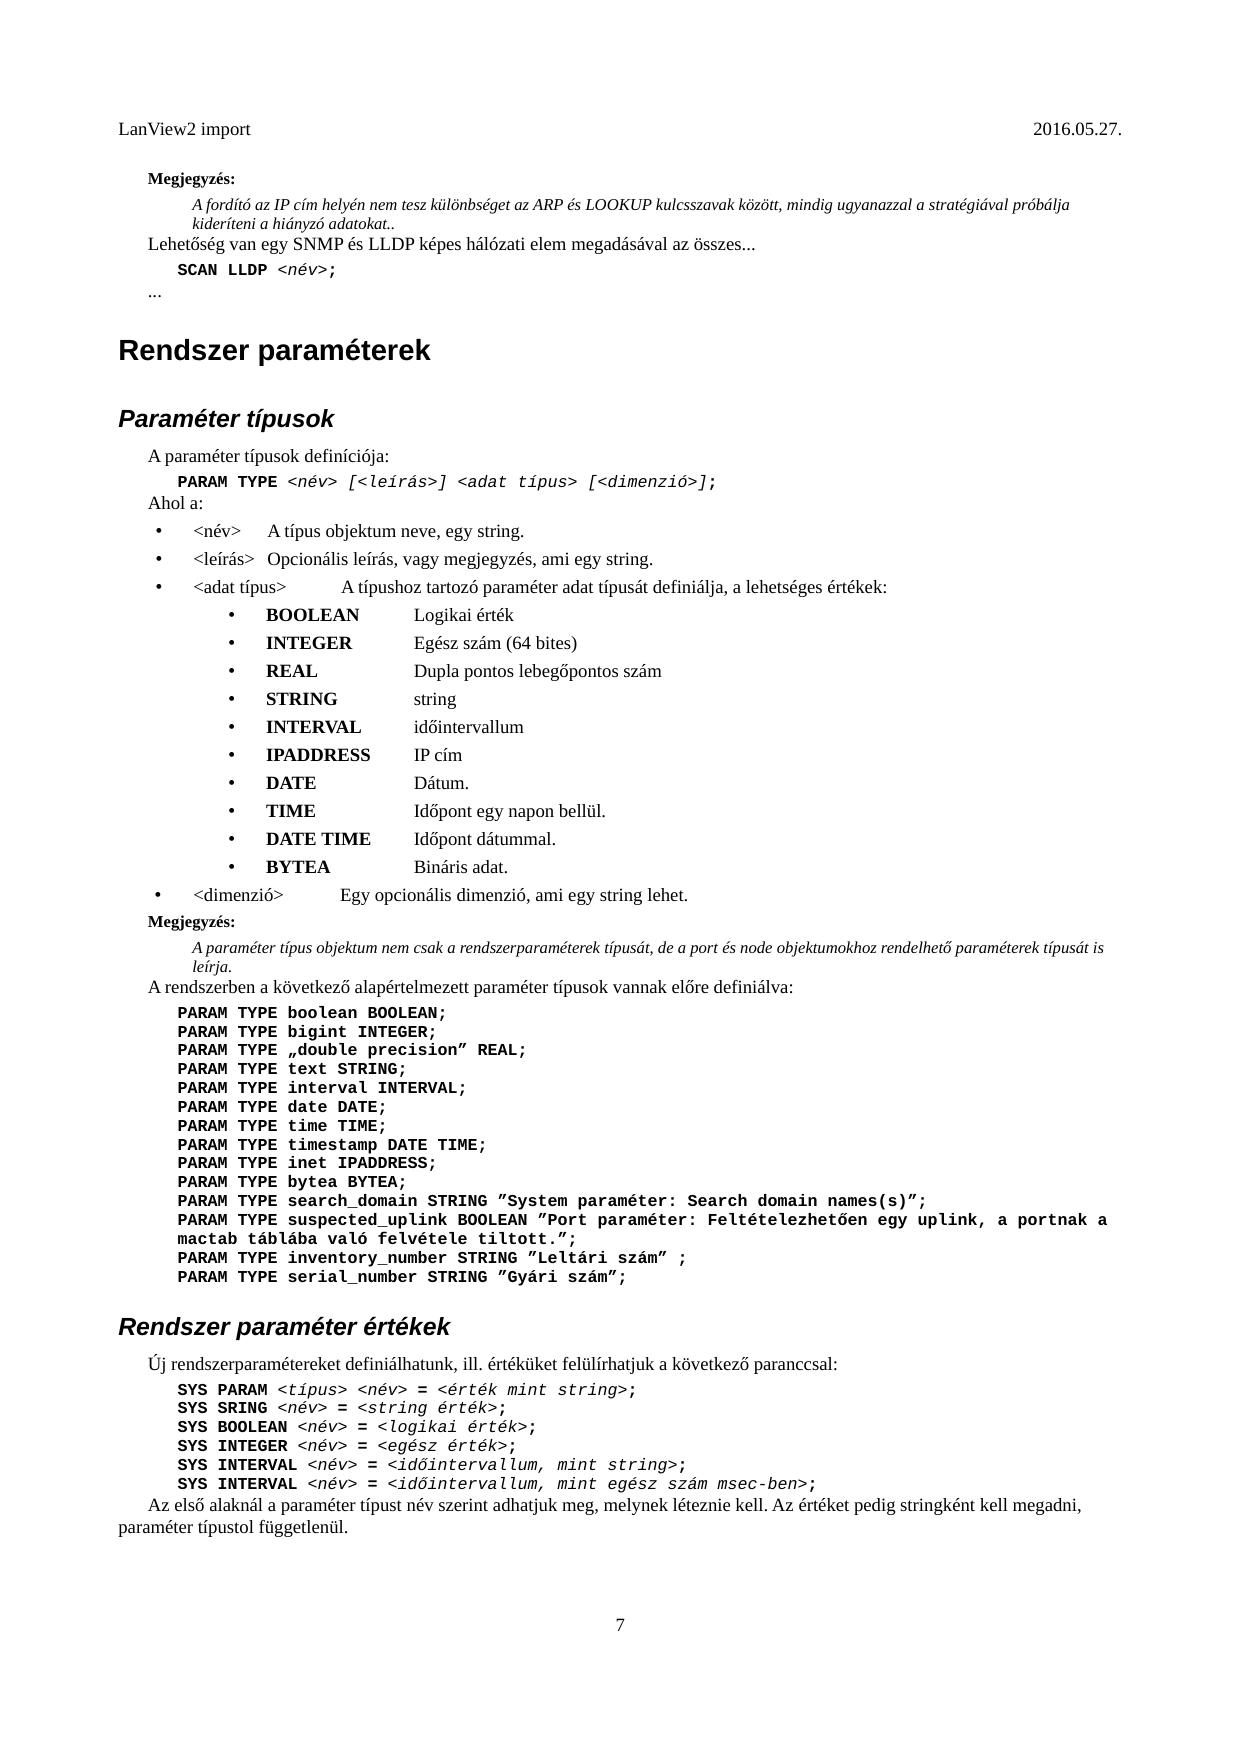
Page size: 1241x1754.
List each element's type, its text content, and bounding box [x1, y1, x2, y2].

text Megjegyzés: [118, 912, 1122, 931]
text PARAM TYPE timestamp DATE TIME; [177, 1136, 1122, 1155]
text SYS INTEGER <név> = <egész érték>; [177, 1438, 1122, 1457]
text Megjegyzés: [118, 169, 1122, 188]
text A paraméter típusok definíciója: [118, 445, 1122, 467]
text ... [118, 280, 1122, 302]
text SCAN LLDP <név>; [177, 261, 1122, 280]
text Ahol a: [118, 492, 1122, 513]
list <leírás> Opcionális leírás, vagy megjegyzés, ami egy string. [156, 548, 1122, 569]
text PARAM TYPE suspected_uplink BOOLEAN ”Port paraméter: Feltételezhetően egy uplink, a portnak a mactab táblába való felvétele tiltott.”; [177, 1212, 1122, 1249]
list <dimenzió> Egy opcionális dimenzió, ami egy string lehet. [154, 884, 1122, 906]
text SYS PARAM <típus> <név> = <érték mint string>; [177, 1381, 1122, 1400]
list DATE TIME Időpont dátummal. [228, 828, 1122, 850]
subtitle Paraméter típusok [118, 404, 1122, 433]
list REAL Dupla pontos lebegőpontos szám [228, 660, 1122, 682]
text PARAM TYPE date DATE; [177, 1098, 1122, 1117]
list BOOLEAN Logikai érték [228, 604, 1122, 626]
text A fordító az IP cím helyén nem tesz különbséget az ARP és LOOKUP kulcsszavak között, mindig ugyanazzal a stratégiával próbálja kideríteni a hiányzó adatokat.. [192, 195, 1122, 233]
list INTEGER Egész szám (64 bites) [228, 632, 1122, 654]
text PARAM TYPE search_domain STRING ”System paraméter: Search domain names(s)”; [177, 1193, 1122, 1212]
list TIME Időpont egy napon bellül. [228, 800, 1122, 822]
list STRING string [228, 688, 1122, 710]
text PARAM TYPE serial_number STRING ”Gyári szám”; [177, 1268, 1122, 1287]
text PARAM TYPE time TIME; [177, 1117, 1122, 1136]
text SYS SRING <név> = <string érték>; [177, 1400, 1122, 1419]
list DATE Dátum. [228, 772, 1122, 794]
text A rendszerben a következő alapértelmezett paraméter típusok vannak előre definiálva: [118, 976, 1122, 998]
list BYTEA Bináris adat. [228, 856, 1122, 878]
text SYS INTERVAL <név> = <időintervallum, mint egész szám msec-ben>; [177, 1475, 1122, 1494]
text PARAM TYPE „double precision” REAL; [177, 1042, 1122, 1061]
subtitle Rendszer paraméterek [118, 333, 1122, 367]
list <adat típus> A típushoz tartozó paraméter adat típusát definiálja, a lehetséges értékek: [156, 576, 1122, 598]
text PARAM TYPE inet IPADDRESS; [177, 1155, 1122, 1174]
list <név> A típus objektum neve, egy string. [156, 520, 1122, 542]
text PARAM TYPE text STRING; [177, 1061, 1122, 1080]
list INTERVAL időintervallum [228, 716, 1122, 738]
text Az első alaknál a paraméter típust név szerint adhatjuk meg, melynek léteznie kell. Az értéket pedig stringként kell megadni, paraméter típustol függetlenül. [118, 1494, 1122, 1537]
text PARAM TYPE bytea BYTEA; [177, 1174, 1122, 1193]
text Lehetőség van egy SNMP és LLDP képes hálózati elem megadásával az összes... [118, 233, 1122, 255]
text PARAM TYPE interval INTERVAL; [177, 1080, 1122, 1098]
text SYS INTERVAL <név> = <időintervallum, mint string>; [177, 1457, 1122, 1475]
text SYS BOOLEAN <név> = <logikai érték>; [177, 1419, 1122, 1438]
list IPADDRESS IP cím [228, 744, 1122, 766]
text PARAM TYPE boolean BOOLEAN; [177, 1004, 1122, 1023]
subtitle Rendszer paraméter értékek [118, 1312, 1122, 1341]
text PARAM TYPE inventory_number STRING ”Leltári szám” ; [177, 1249, 1122, 1268]
text Új rendszerparamétereket definiálhatunk, ill. értéküket felülírhatjuk a következő paranccsal: [118, 1353, 1122, 1375]
text PARAM TYPE <név> [<leírás>] <adat típus> [<dimenzió>]; [177, 473, 1122, 492]
text A paraméter típus objektum nem csak a rendszerparaméterek típusát, de a port és node objektumokhoz rendelhető paraméterek típusát is leírja. [192, 938, 1122, 976]
text PARAM TYPE bigint INTEGER; [177, 1023, 1122, 1042]
